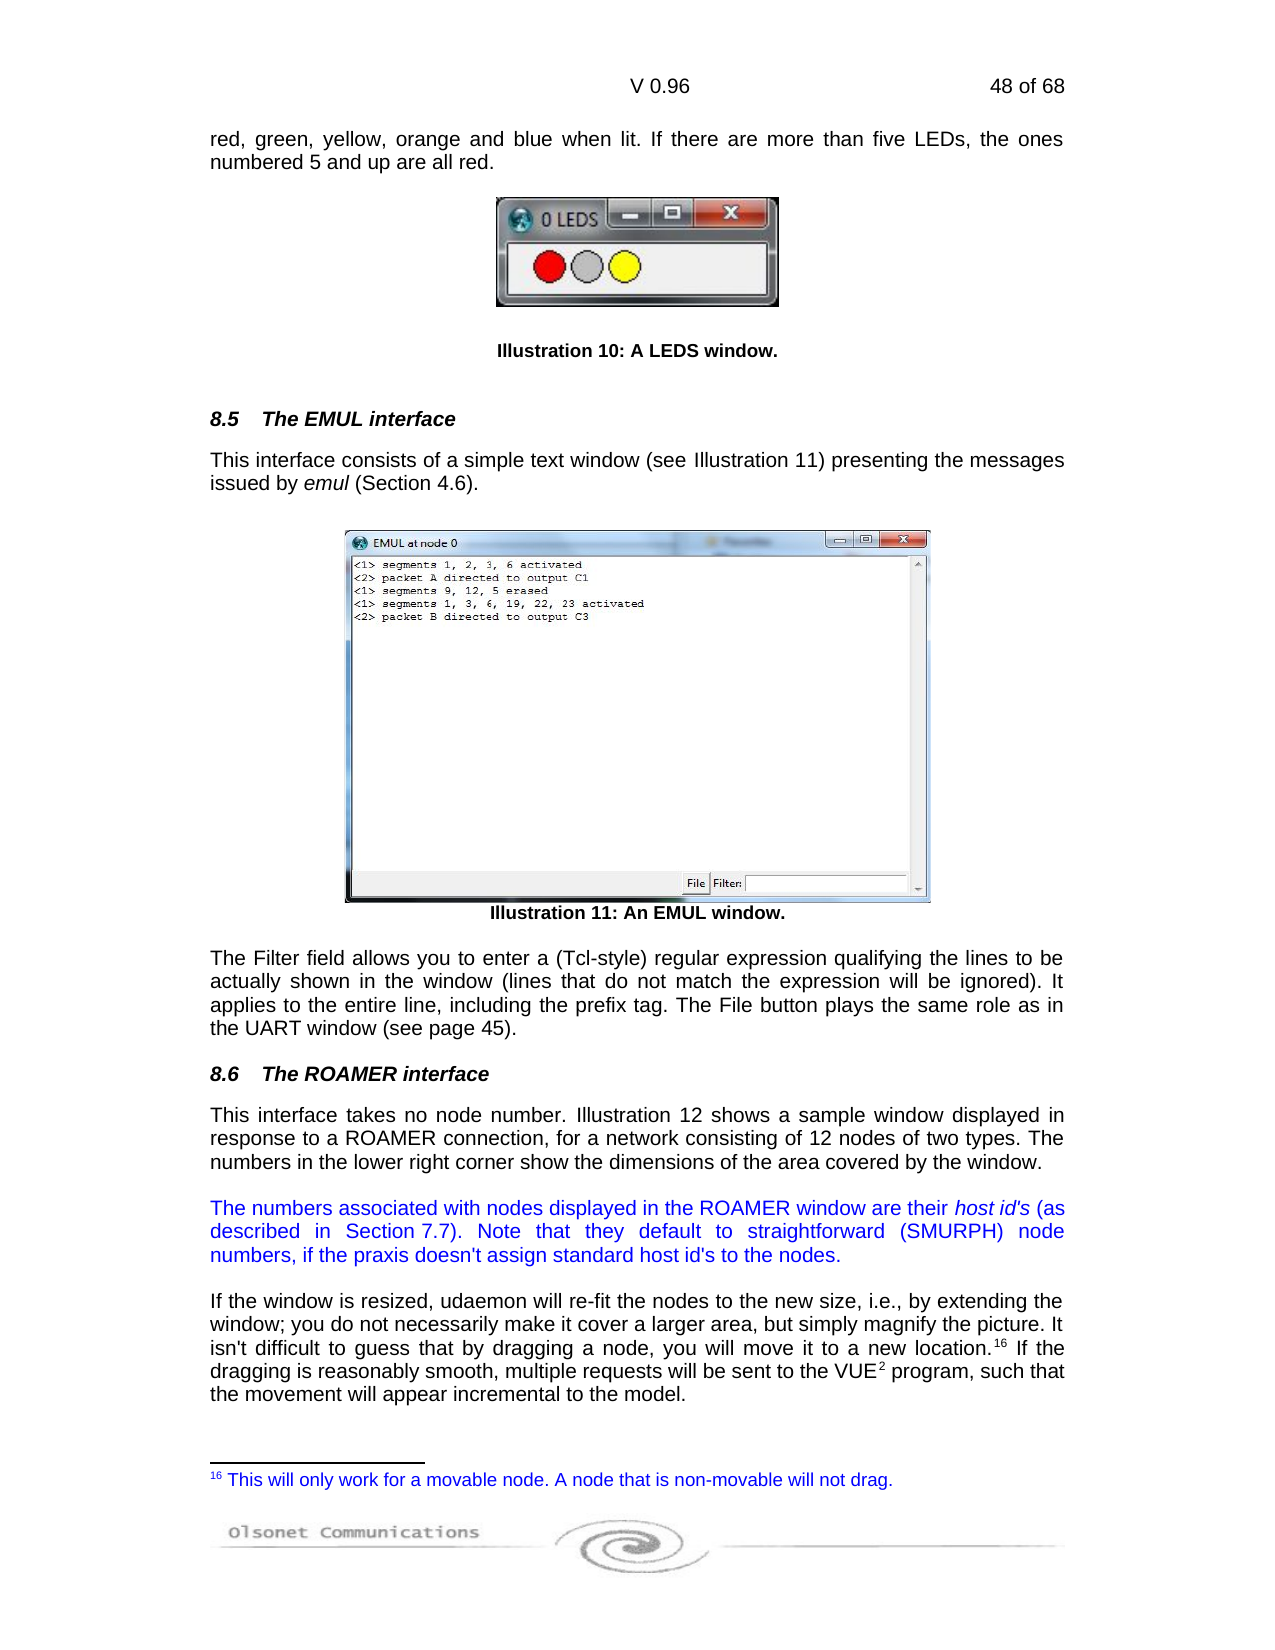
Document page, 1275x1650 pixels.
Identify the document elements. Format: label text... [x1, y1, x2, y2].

picture [344, 530, 931, 903]
picture [496, 197, 779, 307]
text The numbers associated with nodes displayed in the ROAMER window are their host id's (as described in Section 7.7). Note that they default to straightforward (SMURPH) node numbers, if the praxis doesn't assign standard host id's to the nodes. [210, 1197, 1065, 1266]
subtitle The EMUL interface [210, 408, 1065, 431]
text red, green, yellow, orange and blue when lit. If there are more than five LEDs, the ones numbered 5 and up are all red. [210, 128, 1065, 174]
text This interface consists of a simple text window (see Illustration 11) presenting the messages issued by emul (Section 4.6). [210, 448, 1065, 495]
text Illustration 11: An EMUL window. [344, 903, 931, 923]
text Illustration 10: A LEDS window. [493, 340, 782, 361]
text The Filter field allows you to enter a (Tcl-style) regular expression qualifying the lines to be actually shown in the window (lines that do not match the expression will be ignored). It applies to the entire line, including the prefix tag. The File button plays the same role as in the UART window (see page 46). [210, 947, 1065, 1039]
text This interface takes no node number. Illustration 12 shows a sample window displayed in response to a ROAMER connection, for a network consisting of 12 nodes of two types. The numbers in the lower right corner show the dimensions of the area covered by the window. [210, 1104, 1065, 1173]
text This will only work for a movable node. A node that is non-movable will not drag. [210, 1469, 1065, 1490]
picture [210, 1504, 1065, 1596]
subtitle The ROAMER interface [210, 1063, 1065, 1086]
text If the window is resized, udaemon will re-fit the nodes to the new size, i.e., by extending the window; you do not necessarily make it cover a larger area, but simply magnify the picture. It isn't difficult to guess that by dragging a node, you will move it to a new location. If the dragging is reasonably smooth, multiple requests will be sent to the VUE2 program, such that the movement will appear incremental to the model. [210, 1289, 1065, 1406]
